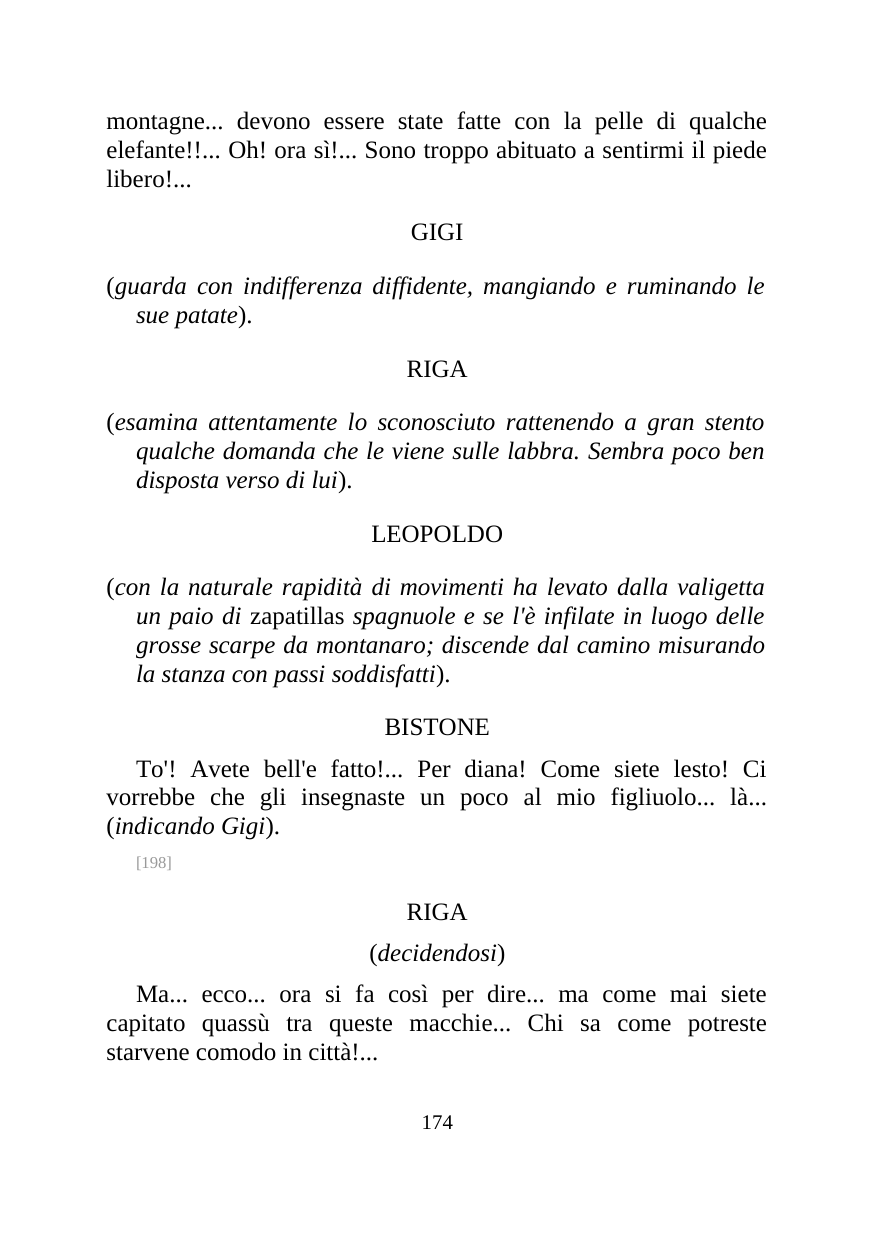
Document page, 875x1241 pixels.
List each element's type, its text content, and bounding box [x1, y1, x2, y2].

text (esamina attentamente lo sconosciuto rattenendo a gran stento qualche domanda che le viene sulle labbra. Sembra poco ben disposta verso di lui). [106, 407, 768, 494]
text BISTONE [106, 712, 768, 741]
text RIGA [106, 354, 768, 382]
text (guarda con indifferenza diffidente, mangiando e ruminando le sue patate). [106, 271, 768, 329]
text (con la naturale rapidità di movimenti ha levato dalla valigetta un paio di zapatillas spagnuole e se l'è infilate in luogo delle grosse scarpe da montanaro; discende dal camino misurando la stanza con passi soddisfatti). [106, 572, 768, 687]
text (decidendosi) [106, 938, 768, 967]
text [198] [106, 852, 768, 872]
text LEOPOLDO [106, 519, 768, 547]
text To'! Avete bell'e fatto!... Per diana! Come siete lesto! Ci vorrebbe che gli insegnaste un poco al mio figliuolo... là... (indicando Gigi). [106, 754, 768, 840]
text Ma... ecco... ora si fa così per dire... ma come mai siete capitato quassù tra queste macchie... Chi sa come potreste starvene comodo in città!... [106, 979, 768, 1065]
text montagne... devono essere state fatte con la pelle di qualche elefante!!... Oh! ora sì!... Sono troppo abituato a sentirmi il piede libero!... [106, 106, 768, 192]
text RIGA [106, 897, 768, 925]
text GIGI [106, 217, 768, 246]
